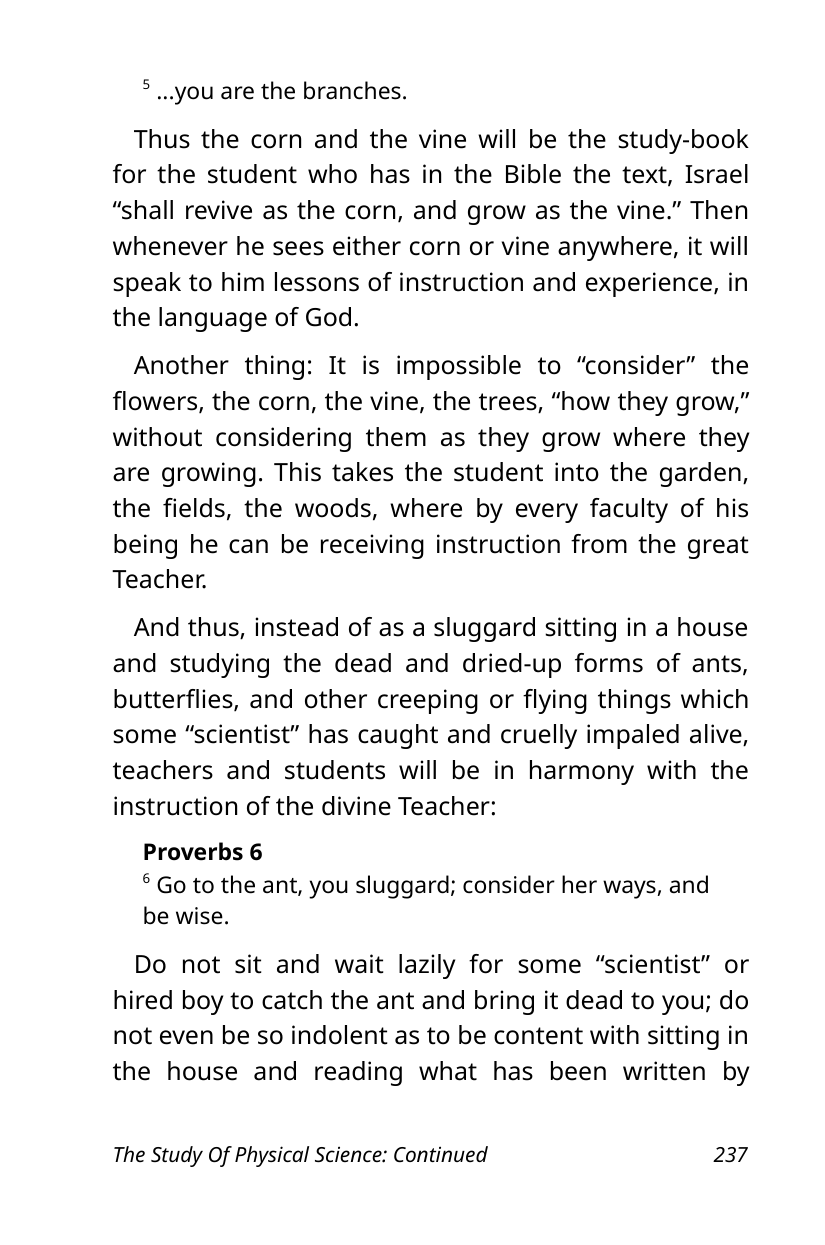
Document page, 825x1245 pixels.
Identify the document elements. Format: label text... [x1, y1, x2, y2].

text Thus the corn and the vine will be the study-book for the student who has in the Bible the text, Israel “shall revive as the corn, and grow as the vine.” Then whenever he sees either corn or vine anywhere, it will speak to him lessons of instruction and experience, in the language of God. [112, 121, 750, 334]
text Do not sit and wait lazily for some “scientist” or hired boy to catch the ant and bring it dead to you; do not even be so indolent as to be content with sitting in the house and reading what has been written by [112, 947, 750, 1088]
text 5 ...you are the branches. [142, 75, 720, 106]
text Another thing: It is impossible to “consider” the flowers, the corn, the vine, the trees, “how they grow,” without considering them as they grow where they are growing. This takes the student into the garden, the fields, the woods, where by every faculty of his being he can be receiving instruction from the great Teacher. [112, 348, 750, 596]
text 6 Go to the ant, you sluggard; consider her ways, and be wise. [142, 869, 720, 932]
text Proverbs 6 [142, 836, 750, 868]
text And thus, instead of as a sluggard sitting in a house and studying the dead and dried-up forms of ants, butterflies, and other creeping or flying things which some “scientist” has caught and cruelly impaled alive, teachers and students will be in harmony with the instruction of the divine Teacher: [112, 610, 750, 823]
